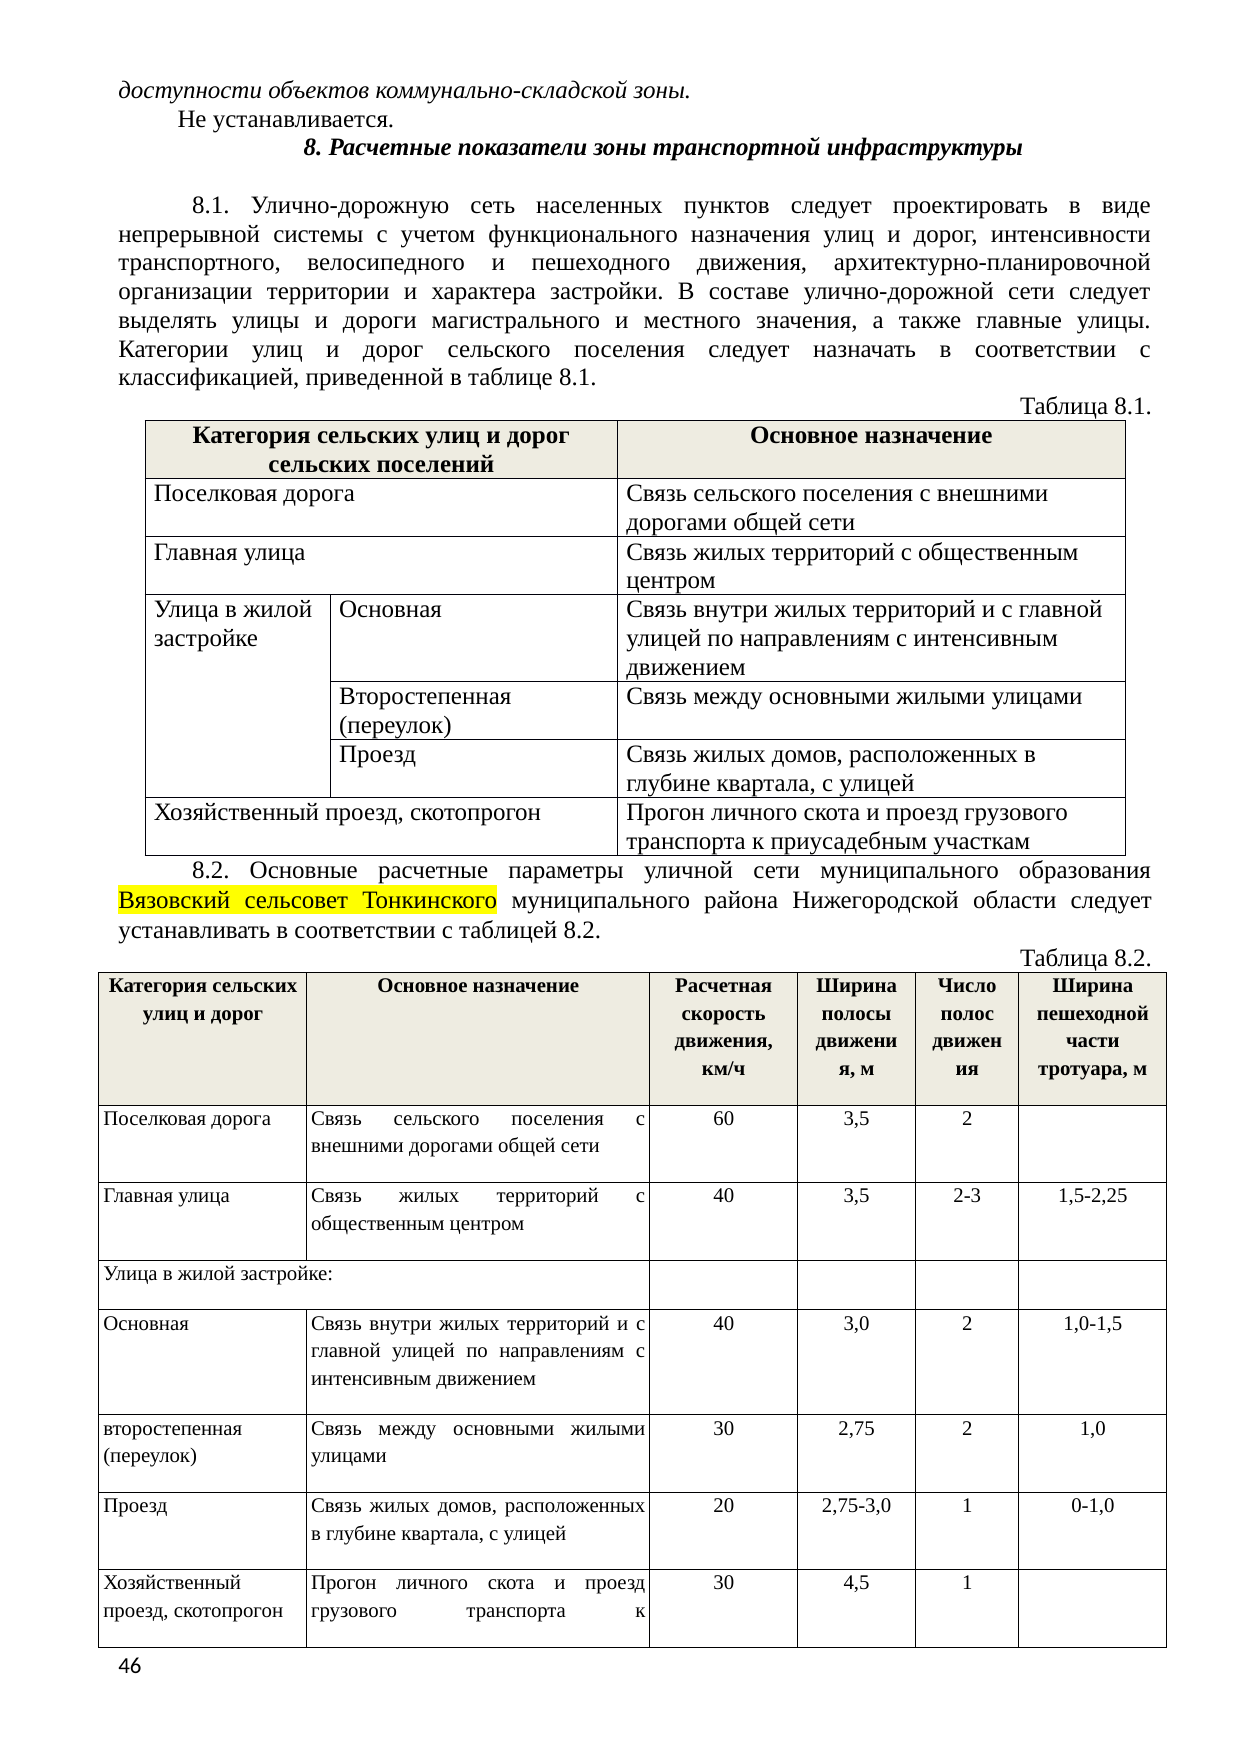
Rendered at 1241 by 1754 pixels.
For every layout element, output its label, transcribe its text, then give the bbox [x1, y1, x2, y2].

text Таблица 8.2. [118, 943, 1152, 972]
table_cell Связь жилых домов, расположенных в глубине квартала, с улицей [307, 1493, 649, 1569]
text доступности объектов коммунально-складской зоны. [118, 75, 1152, 104]
table_header Расчетная скорость движения, км/ч [650, 973, 797, 1105]
table_cell 2-3 [916, 1183, 1018, 1259]
table_cell Основная [99, 1310, 306, 1414]
text 8.1. Улично-дорожную сеть населенных пунктов следует проектировать в виде непрерывной системы с учетом функционального назначения улиц и дорог, интенсивности транспортного, велосипедного и пешеходного движения, архитектурно-планировочной организации территории и характера застройки. В составе улично-дорожной сети следует выделять улицы и дороги магистрального и местного значения, а также главные улицы. Категории улиц и дорог сельского поселения следует назначать в соответствии с классификацией, приведенной в таблице 8.1. [118, 190, 1152, 391]
table_header Ширина пешеходной части тротуара, м [1019, 973, 1166, 1105]
table_cell Улица в жилой застройке: [99, 1261, 649, 1309]
table_cell Связь внутри жилых территорий и с главной улицей по направлениям с интенсивным движением [618, 595, 1125, 681]
table_cell 30 [650, 1415, 797, 1492]
table_cell [146, 681, 330, 739]
table_cell Связь жилых территорий с общественным центром [618, 537, 1125, 594]
table_cell 60 [650, 1106, 797, 1182]
table_cell 2 [916, 1106, 1018, 1182]
table_cell 40 [650, 1310, 797, 1414]
table_header Число полос движения [916, 973, 1018, 1105]
table_cell 2,75-3,0 [798, 1493, 915, 1569]
table_cell [1019, 1106, 1166, 1182]
table_cell 1 [916, 1570, 1018, 1647]
table_cell Поселковая дорога [146, 479, 617, 536]
table_cell [1019, 1570, 1166, 1647]
table_cell 1,5-2,25 [1019, 1183, 1166, 1259]
table_cell Связь жилых домов, расположенных в глубине квартала, с улицей [618, 740, 1125, 797]
table_cell 40 [650, 1183, 797, 1259]
text 8. Расчетные показатели зоны транспортной инфраструктуры [118, 132, 1152, 161]
table_cell 2,75 [798, 1415, 915, 1492]
table_cell Хозяйственный проезд, скотопрогон [146, 798, 617, 855]
table_cell 3,5 [798, 1183, 915, 1259]
table_cell 3,0 [798, 1310, 915, 1414]
text 8.2. Основные расчетные параметры уличной сети муниципального образования Вязовский сельсовет Тонкинского муниципального района Нижегородской области следует устанавливать в соответствии с таблицей 8.2. [118, 855, 1152, 943]
table_cell Поселковая дорога [99, 1106, 306, 1182]
table_cell 1 [916, 1493, 1018, 1569]
table_cell [1019, 1261, 1166, 1309]
table_cell Главная улица [146, 537, 617, 594]
table_cell 1,0-1,5 [1019, 1310, 1166, 1414]
table_cell Основная [331, 595, 617, 681]
table_cell 3,5 [798, 1106, 915, 1182]
table_cell [650, 1261, 797, 1309]
table_header Основное назначение [618, 421, 1125, 478]
table_cell Проезд [99, 1493, 306, 1569]
table_cell Прогон личного скота и проезд грузового транспорта к [307, 1570, 649, 1647]
table_cell 30 [650, 1570, 797, 1647]
table_cell [916, 1261, 1018, 1309]
table_cell Главная улица [99, 1183, 306, 1259]
table_cell Хозяйственный проезд, скотопрогон [99, 1570, 306, 1647]
table_cell второстепенная (переулок) [99, 1415, 306, 1492]
table_cell [146, 739, 330, 797]
table_cell Связь сельского поселения с внешними дорогами общей сети [307, 1106, 649, 1182]
table_header Категория сельских улиц и дорог сельских поселений [146, 421, 617, 478]
table_cell Второстепенная (переулок) [331, 682, 617, 739]
table_cell 2 [916, 1310, 1018, 1414]
table_cell Связь жилых территорий с общественным центром [307, 1183, 649, 1259]
table_cell Связь между основными жилыми улицами [307, 1415, 649, 1492]
table_cell 1,0 [1019, 1415, 1166, 1492]
table_cell Связь внутри жилых территорий и с главной улицей по направлениям с интенсивным движением [307, 1310, 649, 1414]
table_cell 20 [650, 1493, 797, 1569]
table_header Ширина полосы движения, м [798, 973, 915, 1105]
table_cell Связь между основными жилыми улицами [618, 682, 1125, 739]
table_cell Проезд [331, 740, 617, 797]
table_cell Связь сельского поселения с внешними дорогами общей сети [618, 479, 1125, 536]
table_header Категория сельских улиц и дорог [99, 973, 306, 1105]
table_cell [798, 1261, 915, 1309]
text Таблица 8.1. [118, 391, 1152, 420]
table_cell Улица в жилой застройке [146, 595, 330, 681]
table_cell 2 [916, 1415, 1018, 1492]
table_cell Прогон личного скота и проезд грузового транспорта к приусадебным участкам [618, 798, 1125, 855]
table_header Основное назначение [307, 973, 649, 1105]
table_cell 0-1,0 [1019, 1493, 1166, 1569]
table_cell 4,5 [798, 1570, 915, 1647]
text Не устанавливается. [118, 104, 1152, 132]
